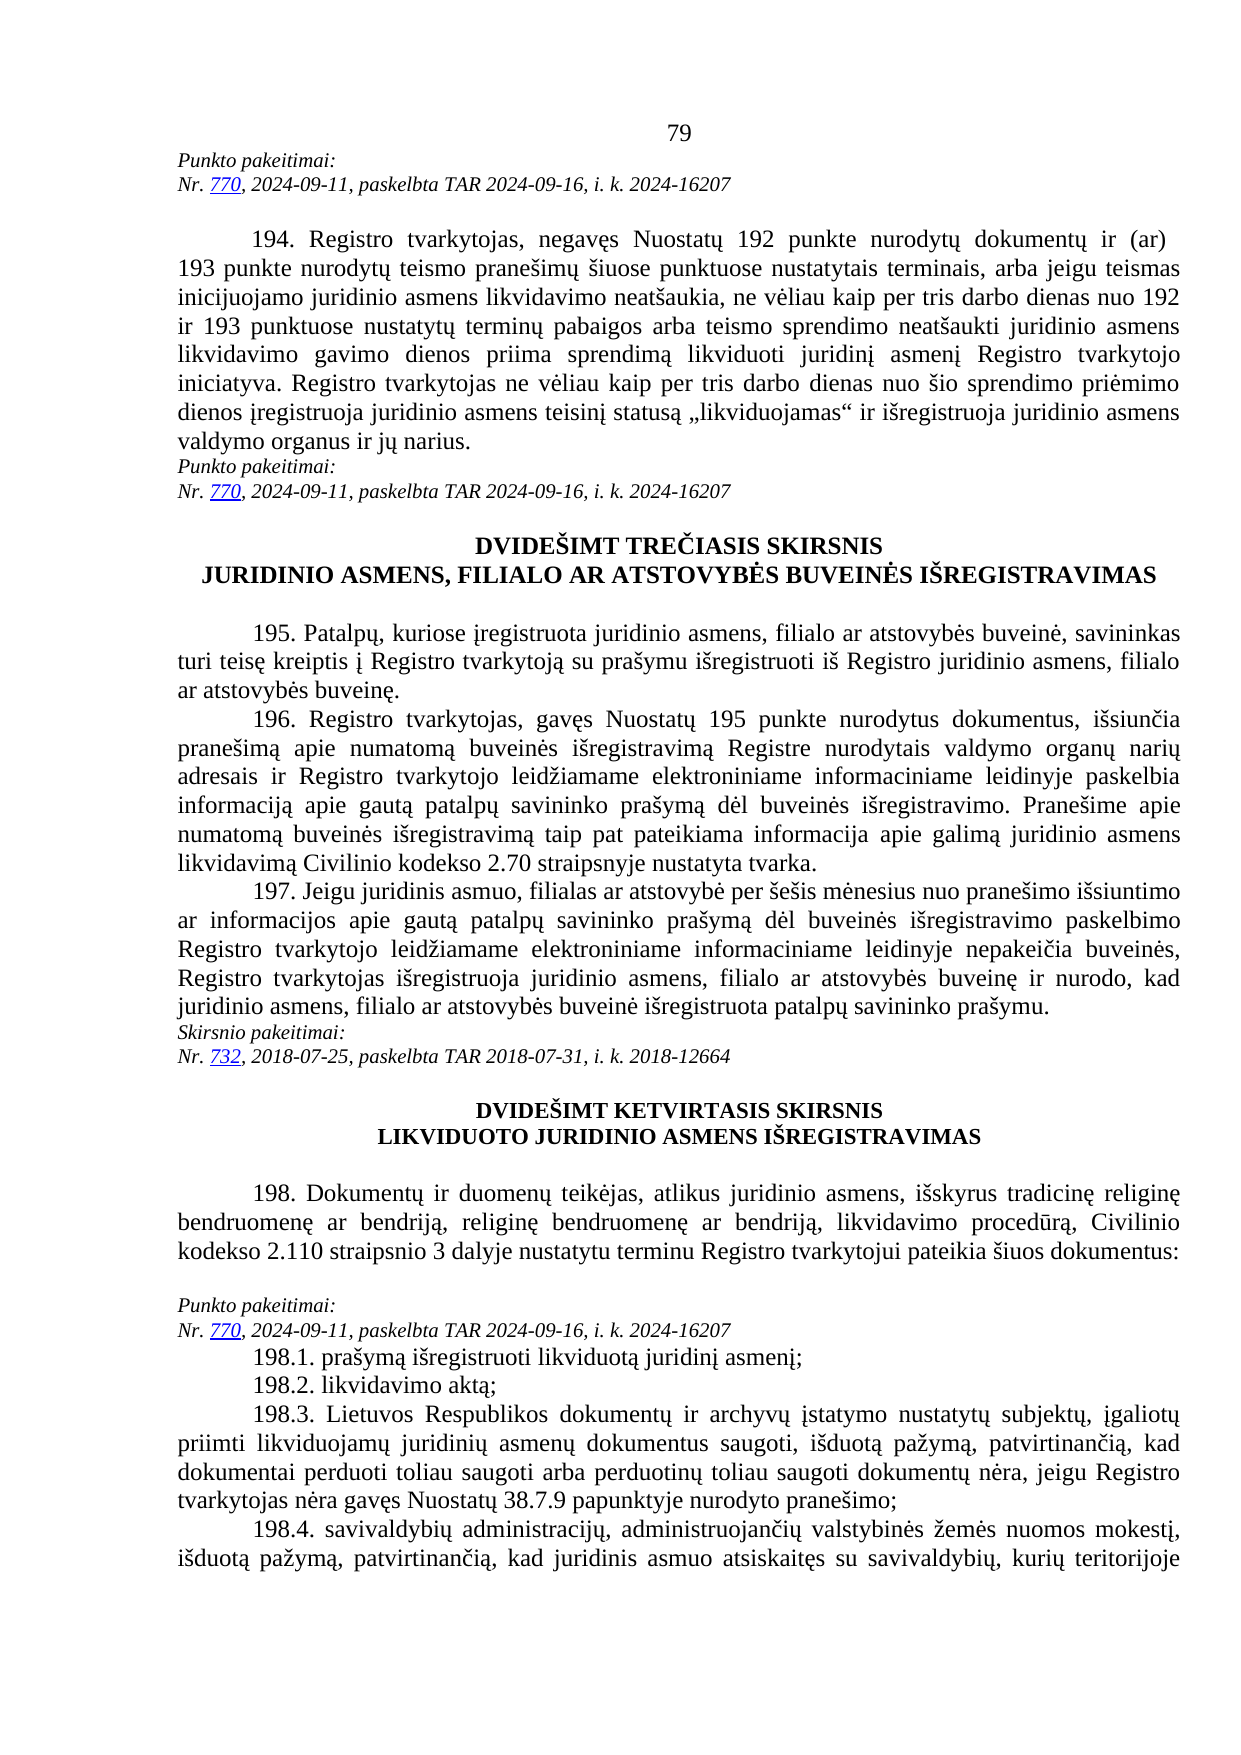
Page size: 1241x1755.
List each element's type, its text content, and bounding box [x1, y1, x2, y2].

text Punkto pakeitimai: [177, 148, 1181, 172]
text LIKVIDUOTO JURIDINIO ASMENS IŠREGISTRAVIMAS [177, 1123, 1181, 1150]
text Nr. 770, 2024-09-11, paskelbta TAR 2024-09-16, i. k. 2024-16207 [177, 172, 1181, 196]
text DVIDEŠIMT TREČIASIS SKIRSNIS [177, 531, 1181, 560]
text DVIDEŠIMT KETVIRTASIS SKIRSNIS [177, 1097, 1181, 1123]
text JURIDINIO ASMENS, FILIALO AR ATSTOVYBĖS BUVEINĖS IŠREGISTRAVIMAS [177, 560, 1181, 589]
text Punkto pakeitimai: [177, 1293, 1181, 1317]
text 196. Registro tvarkytojas, gavęs Nuostatų 195 punkte nurodytus dokumentus, išsiunčia pranešimą apie numatomą buveinės išregistravimą Registre nurodytais valdymo organų narių adresais ir Registro tvarkytojo leidžiamame elektroniniame informaciniame leidinyje paskelbia informaciją apie gautą patalpų savininko prašymą dėl buveinės išregistravimo. Pranešime apie numatomą buveinės išregistravimą taip pat pateikiama informacija apie galimą juridinio asmens likvidavimą Civilinio kodekso 2.70 straipsnyje nustatyta tvarka. [177, 704, 1181, 876]
text 197. Jeigu juridinis asmuo, filialas ar atstovybė per šešis mėnesius nuo pranešimo išsiuntimo ar informacijos apie gautą patalpų savininko prašymą dėl buveinės išregistravimo paskelbimo Registro tvarkytojo leidžiamame elektroniniame informaciniame leidinyje nepakeičia buveinės, Registro tvarkytojas išregistruoja juridinio asmens, filialo ar atstovybės buveinę ir nurodo, kad juridinio asmens, filialo ar atstovybės buveinė išregistruota patalpų savininko prašymu. [177, 876, 1181, 1020]
text 198.4. savivaldybių administracijų, administruojančių valstybinės žemės nuomos mokestį, išduotą pažymą, patvirtinančią, kad juridinis asmuo atsiskaitęs su savivaldybių, kurių teritorijoje [177, 1514, 1181, 1572]
text Nr. 770, 2024-09-11, paskelbta TAR 2024-09-16, i. k. 2024-16207 [177, 478, 1181, 503]
text 198.3. Lietuvos Respublikos dokumentų ir archyvų įstatymo nustatytų subjektų, įgaliotų priimti likviduojamų juridinių asmenų dokumentus saugoti, išduotą pažymą, patvirtinančią, kad dokumentai perduoti toliau saugoti arba perduotinų toliau saugoti dokumentų nėra, jeigu Registro tvarkytojas nėra gavęs Nuostatų 38.7.9 papunktyje nurodyto pranešimo; [177, 1399, 1181, 1514]
text 198.2. likvidavimo aktą; [177, 1370, 1181, 1399]
text 195. Patalpų, kuriose įregistruota juridinio asmens, filialo ar atstovybės buveinė, savininkas turi teisę kreiptis į Registro tvarkytoją su prašymu išregistruoti iš Registro juridinio asmens, filialo ar atstovybės buveinę. [177, 618, 1181, 704]
text Nr. 732, 2018-07-25, paskelbta TAR 2018-07-31, i. k. 2018-12664 [177, 1044, 1181, 1068]
text Nr. 770, 2024-09-11, paskelbta TAR 2024-09-16, i. k. 2024-16207 [177, 1317, 1181, 1342]
text Punkto pakeitimai: [177, 454, 1181, 478]
text Skirsnio pakeitimai: [177, 1020, 1181, 1044]
text 198.1. prašymą išregistruoti likviduotą juridinį asmenį; [177, 1342, 1181, 1370]
text 198. Dokumentų ir duomenų teikėjas, atlikus juridinio asmens, išskyrus tradicinę religinę bendruomenę ar bendriją, religinę bendruomenę ar bendriją, likvidavimo procedūrą, Civilinio kodekso 2.110 straipsnio 3 dalyje nustatytu terminu Registro tvarkytojui pateikia šiuos dokumentus: [177, 1178, 1181, 1265]
text 194. Registro tvarkytojas, negavęs Nuostatų 192 punkte nurodytų dokumentų ir (ar) 193 punkte nurodytų teismo pranešimų šiuose punktuose nustatytais terminais, arba jeigu teismas inicijuojamo juridinio asmens likvidavimo neatšaukia, ne vėliau kaip per tris darbo dienas nuo 192 ir 193 punktuose nustatytų terminų pabaigos arba teismo sprendimo neatšaukti juridinio asmens likvidavimo gavimo dienos priima sprendimą likviduoti juridinį asmenį Registro tvarkytojo iniciatyva. Registro tvarkytojas ne vėliau kaip per tris darbo dienas nuo šio sprendimo priėmimo dienos įregistruoja juridinio asmens teisinį statusą „likviduojamas“ ir išregistruoja juridinio asmens valdymo organus ir jų narius. [177, 224, 1181, 454]
